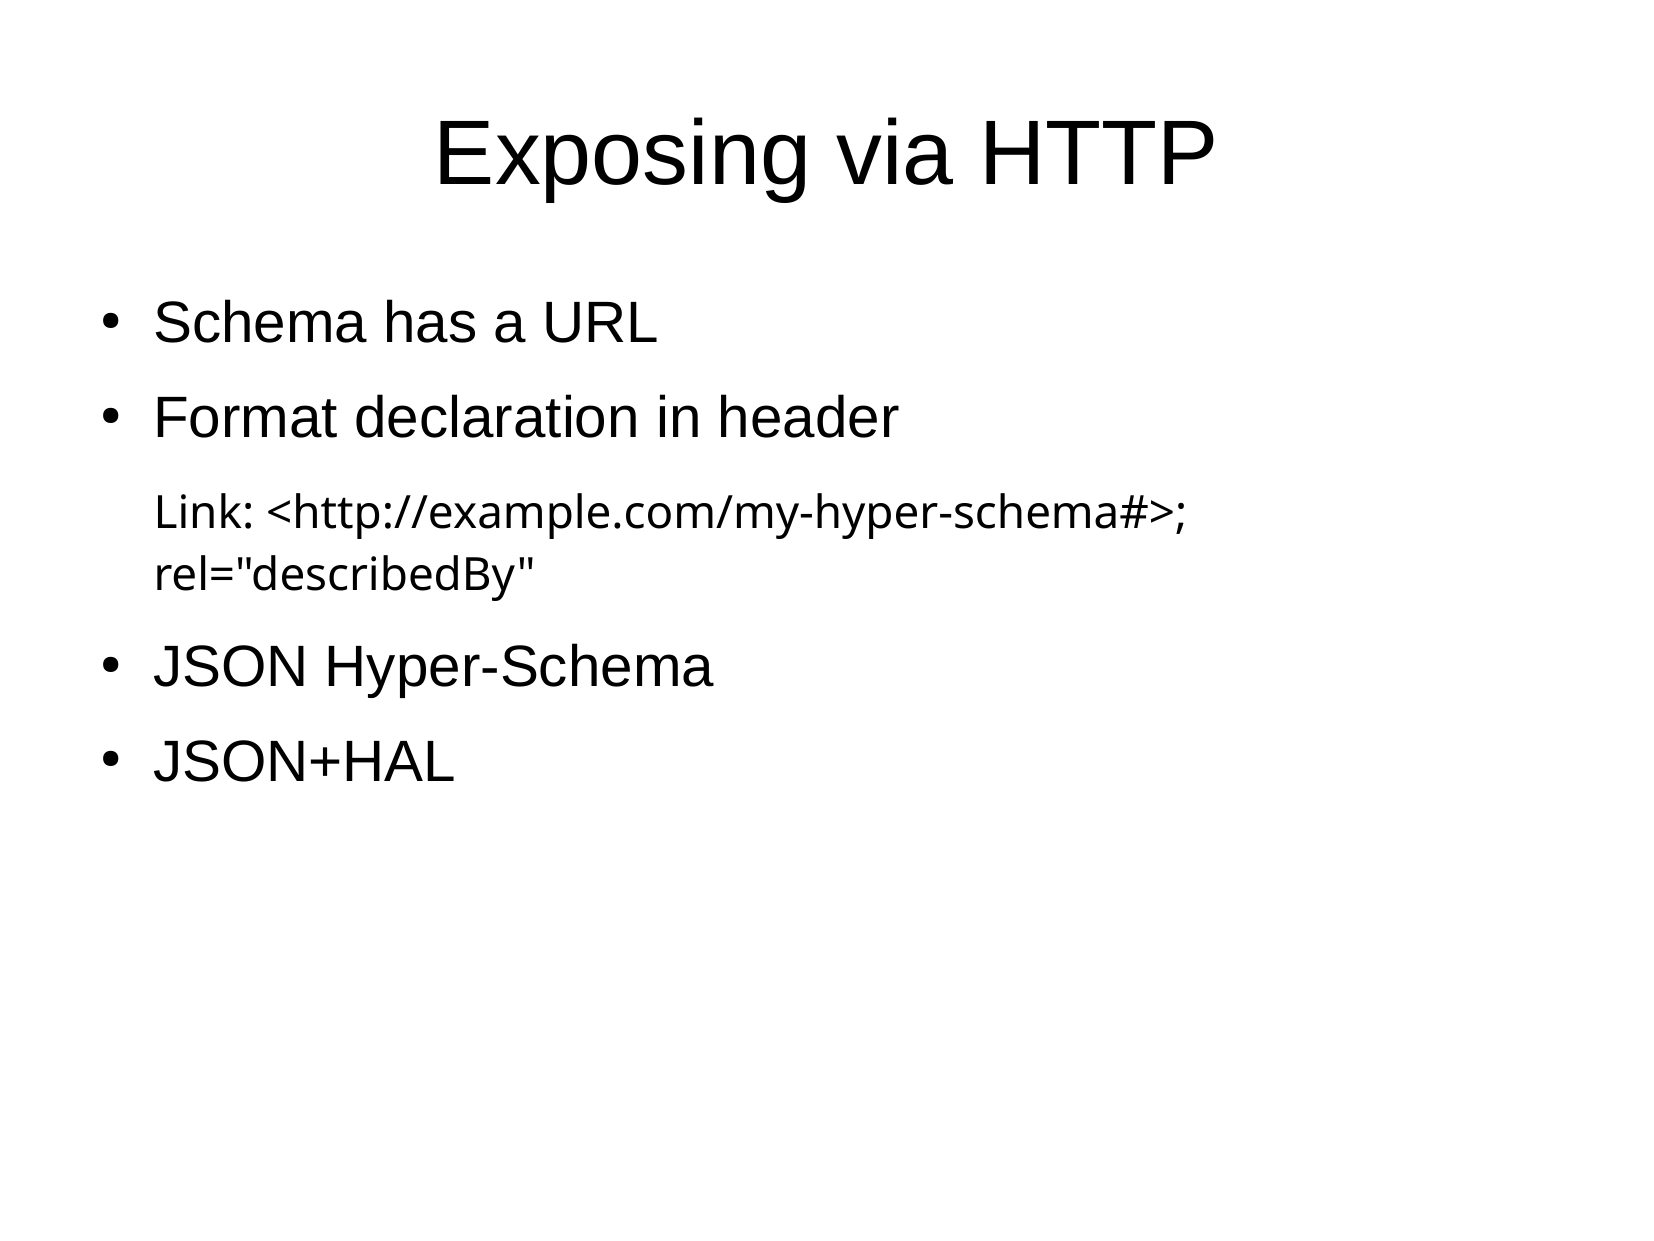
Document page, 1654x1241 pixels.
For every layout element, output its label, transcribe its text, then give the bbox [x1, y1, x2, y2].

title Exposing via HTTP [82, 49, 1571, 257]
list Schema has a URL Format declaration in header Link: <http://example.com/my-hyper-schema#>; rel="describedBy" JSON Hyper-Schema JSON+HAL [82, 290, 1571, 1010]
